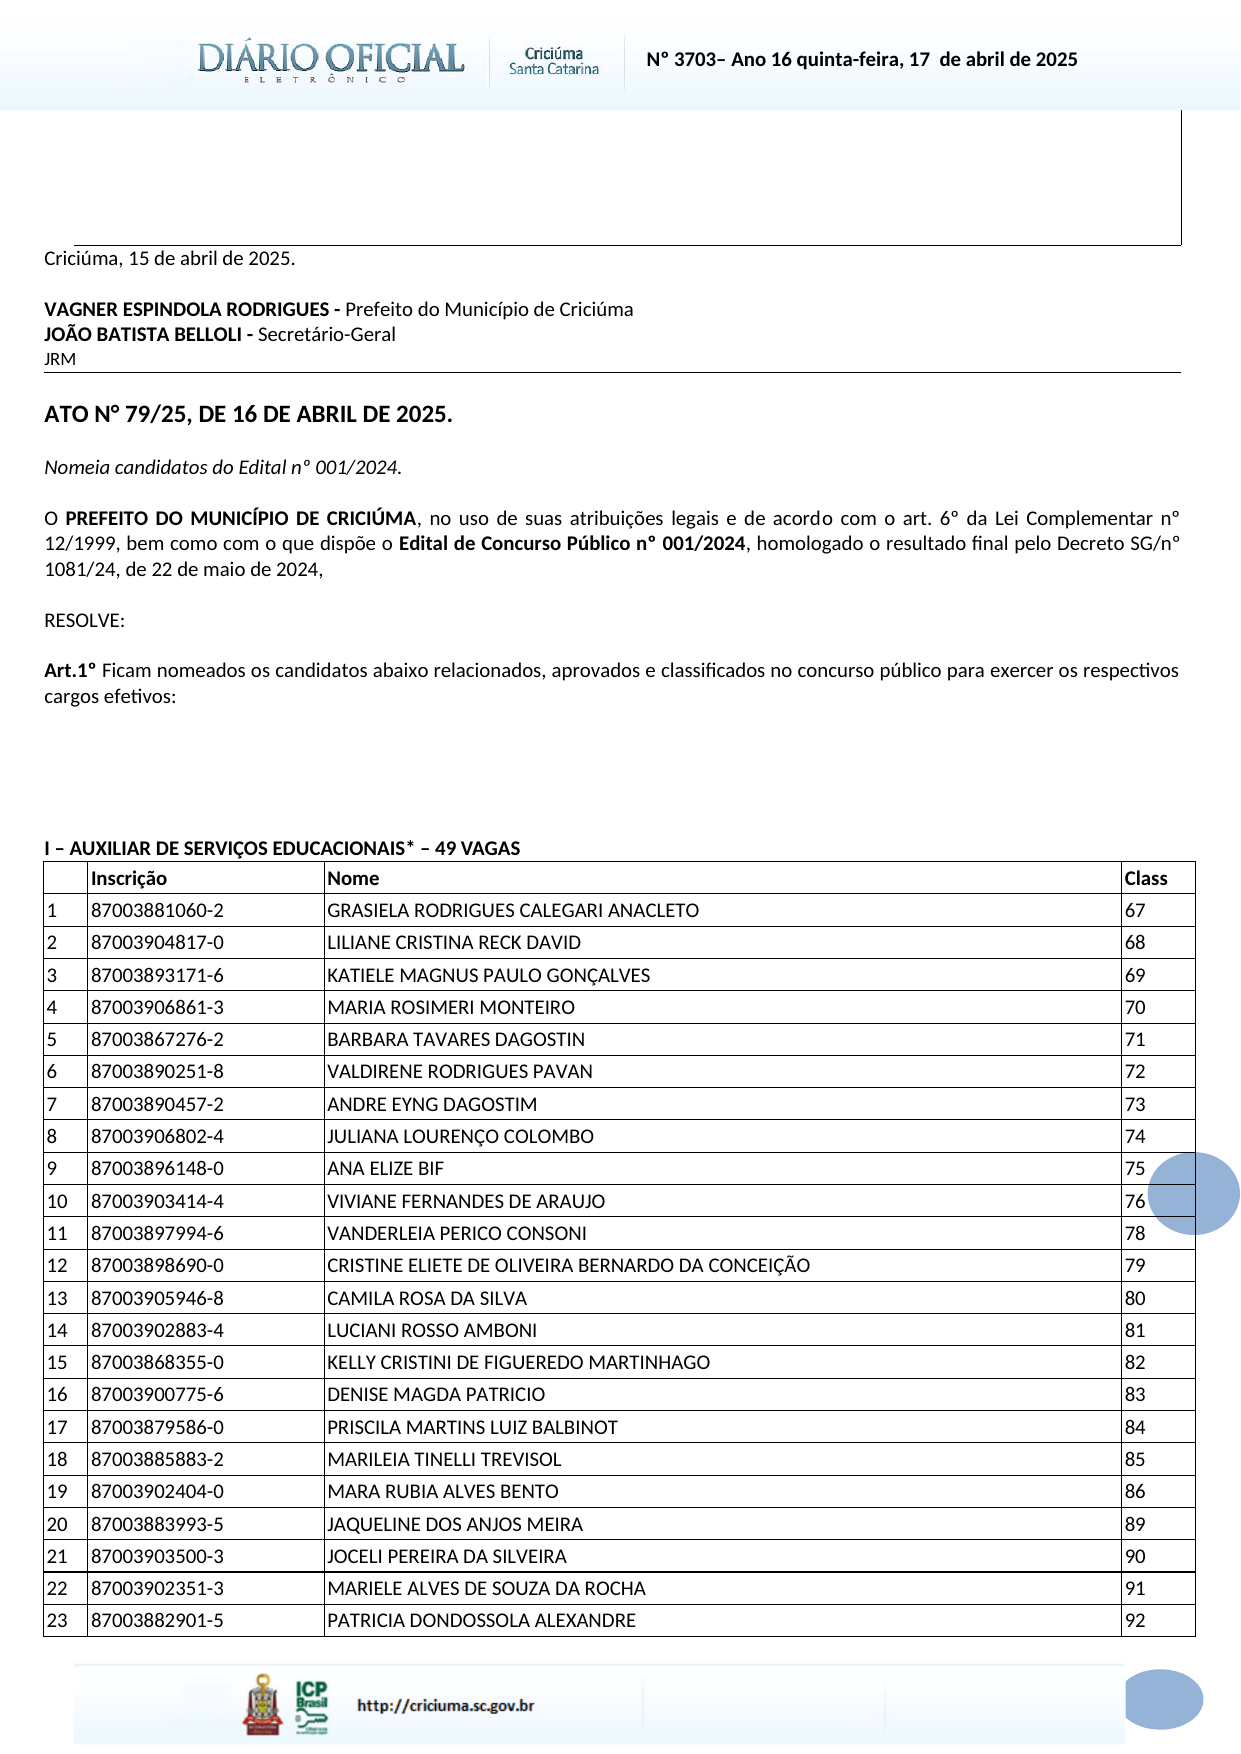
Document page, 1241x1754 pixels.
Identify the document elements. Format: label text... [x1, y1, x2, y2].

table_cell 68 [1122, 927, 1195, 958]
table_cell 7 [44, 1088, 87, 1119]
table_cell 69 [1122, 959, 1195, 990]
text O PREFEITO DO MUNICÍPIO DE CRICIÚMA, no uso de suas atribuições legais e de acordo com o art. 6º da Lei Complementar nº 12/1999, bem como com o que dispõe o Edital de Concurso Público nº 001/2024, homologado o resultado final pelo Decreto SG/nº 1081/24, de 22 de maio de 2024, [44, 505, 1181, 581]
text Criciúma, 15 de abril de 2025. [44, 245, 1181, 271]
table_cell 81 [1122, 1314, 1195, 1345]
table_cell 87003883993-5 [88, 1508, 324, 1539]
table_cell CAMILA ROSA DA SILVA [325, 1282, 1121, 1313]
table_cell LUCIANI ROSSO AMBONI [325, 1314, 1121, 1345]
table_cell 82 [1122, 1346, 1195, 1378]
table_cell 14 [44, 1314, 87, 1345]
table_cell 22 [44, 1573, 87, 1604]
table_cell 87003897994-6 [88, 1217, 324, 1248]
table_cell 83 [1122, 1379, 1195, 1410]
table_cell 90 [1122, 1540, 1195, 1571]
table_cell 86 [1122, 1476, 1195, 1507]
table_cell 80 [1122, 1282, 1195, 1313]
table_cell LILIANE CRISTINA RECK DAVID [325, 927, 1121, 958]
text Art.1º Ficam nomeados os candidatos abaixo relacionados, aprovados e classificados no concurso público para exercer os respectivos cargos efetivos: [44, 658, 1181, 708]
table_cell MARILEIA TINELLI TREVISOL [325, 1443, 1121, 1474]
table_cell 11 [44, 1217, 87, 1248]
table_cell JOCELI PEREIRA DA SILVEIRA [325, 1540, 1121, 1571]
table_cell 91 [1122, 1573, 1195, 1604]
table_cell 89 [1122, 1508, 1195, 1539]
table_cell GRASIELA RODRIGUES CALEGARI ANACLETO [325, 894, 1121, 926]
text VAGNER ESPINDOLA RODRIGUES - Prefeito do Município de Criciúma [44, 296, 1181, 321]
table_cell CRISTINE ELIETE DE OLIVEIRA BERNARDO DA CONCEIÇÃO [325, 1250, 1121, 1281]
table_cell 84 [1122, 1411, 1195, 1442]
table_cell PATRICIA DONDOSSOLA ALEXANDRE [325, 1605, 1121, 1636]
table_cell 13 [44, 1282, 87, 1313]
table_cell 92 [1122, 1605, 1195, 1636]
table_cell 19 [44, 1476, 87, 1507]
table_cell 87003906861-3 [88, 991, 324, 1022]
table_cell 76 [1122, 1185, 1154, 1216]
text Nomeia candidatos do Edital nº 001/2024. [44, 454, 1181, 480]
table_cell ANDRE EYNG DAGOSTIM [325, 1088, 1121, 1119]
table_cell 20 [44, 1508, 87, 1539]
table_cell 18 [44, 1443, 87, 1474]
table_cell 87003881060-2 [88, 894, 324, 926]
table_cell 87003903414-4 [88, 1185, 324, 1216]
table_cell 87003902404-0 [88, 1476, 324, 1507]
table_cell 87003902351-3 [88, 1573, 324, 1604]
table_cell 1 [44, 894, 87, 926]
table_cell MARA RUBIA ALVES BENTO [325, 1476, 1121, 1507]
table_header Nome [325, 862, 1121, 893]
table_cell 87003906802-4 [88, 1120, 324, 1152]
table_cell JAQUELINE DOS ANJOS MEIRA [325, 1508, 1121, 1539]
text ATO N° 79/25, DE 16 DE ABRIL DE 2025. [44, 398, 1181, 429]
table_cell MARIA ROSIMERI MONTEIRO [325, 991, 1121, 1022]
table_cell 3 [44, 959, 87, 990]
text JOÃO BATISTA BELLOLI - Secretário-Geral [44, 321, 1181, 347]
table_cell MARIELE ALVES DE SOUZA DA ROCHA [325, 1573, 1121, 1604]
table_cell 67 [1122, 894, 1195, 926]
table_cell 87003904817-0 [88, 927, 324, 958]
table_cell 87003903500-3 [88, 1540, 324, 1571]
table_cell 87003885883-2 [88, 1443, 324, 1474]
table_cell 5 [44, 1024, 87, 1055]
table_cell 9 [44, 1153, 87, 1184]
table_cell 78 [1122, 1217, 1195, 1248]
table_cell ANA ELIZE BIF [325, 1153, 1121, 1184]
table_cell 23 [44, 1605, 87, 1636]
table_cell JULIANA LOURENÇO COLOMBO [325, 1120, 1121, 1152]
table_cell BARBARA TAVARES DAGOSTIN [325, 1024, 1121, 1055]
table_cell 75 [1122, 1153, 1180, 1184]
table_cell 87003867276-2 [88, 1024, 324, 1055]
table_cell PRISCILA MARTINS LUIZ BALBINOT [325, 1411, 1121, 1442]
table_cell 21 [44, 1540, 87, 1571]
table_cell KELLY CRISTINI DE FIGUEREDO MARTINHAGO [325, 1346, 1121, 1378]
table_cell 87003890457-2 [88, 1088, 324, 1119]
table_cell 71 [1122, 1024, 1195, 1055]
text JRM [44, 347, 1181, 372]
table_cell 6 [44, 1056, 87, 1087]
table_cell 87003896148-0 [88, 1153, 324, 1184]
table_cell 85 [1122, 1443, 1195, 1474]
table_header [44, 862, 87, 893]
table_cell 79 [1122, 1250, 1195, 1281]
table_cell 73 [1122, 1088, 1195, 1119]
table_cell 4 [44, 991, 87, 1022]
table_cell 87003879586-0 [88, 1411, 324, 1442]
table_cell 15 [44, 1346, 87, 1378]
table_cell 87003890251-8 [88, 1056, 324, 1087]
table_cell VIVIANE FERNANDES DE ARAUJO [325, 1185, 1121, 1216]
table_cell 87003905946-8 [88, 1282, 324, 1313]
table_cell 87003893171-6 [88, 959, 324, 990]
table_cell VANDERLEIA PERICO CONSONI [325, 1217, 1121, 1248]
table_cell 8 [44, 1120, 87, 1152]
table_cell DENISE MAGDA PATRICIO [325, 1379, 1121, 1410]
table_cell 17 [44, 1411, 87, 1442]
table_header Inscrição [88, 862, 324, 893]
table_cell 87003882901-5 [88, 1605, 324, 1636]
table_cell 72 [1122, 1056, 1195, 1087]
table_cell 87003898690-0 [88, 1250, 324, 1281]
table_cell 87003868355-0 [88, 1346, 324, 1378]
table_cell 16 [44, 1379, 87, 1410]
table_cell 87003900775-6 [88, 1379, 324, 1410]
text RESOLVE: [44, 607, 1181, 632]
table_cell 2 [44, 927, 87, 958]
table_cell 74 [1122, 1120, 1195, 1152]
text I – AUXILIAR DE SERVIÇOS EDUCACIONAIS* – 49 VAGAS [44, 836, 1181, 861]
table_cell 12 [44, 1250, 87, 1281]
table_cell 10 [44, 1185, 87, 1216]
table_cell 87003902883-4 [88, 1314, 324, 1345]
table_cell 70 [1122, 991, 1195, 1022]
table_cell KATIELE MAGNUS PAULO GONÇALVES [325, 959, 1121, 990]
table_header Class [1122, 862, 1195, 893]
table_cell VALDIRENE RODRIGUES PAVAN [325, 1056, 1121, 1087]
